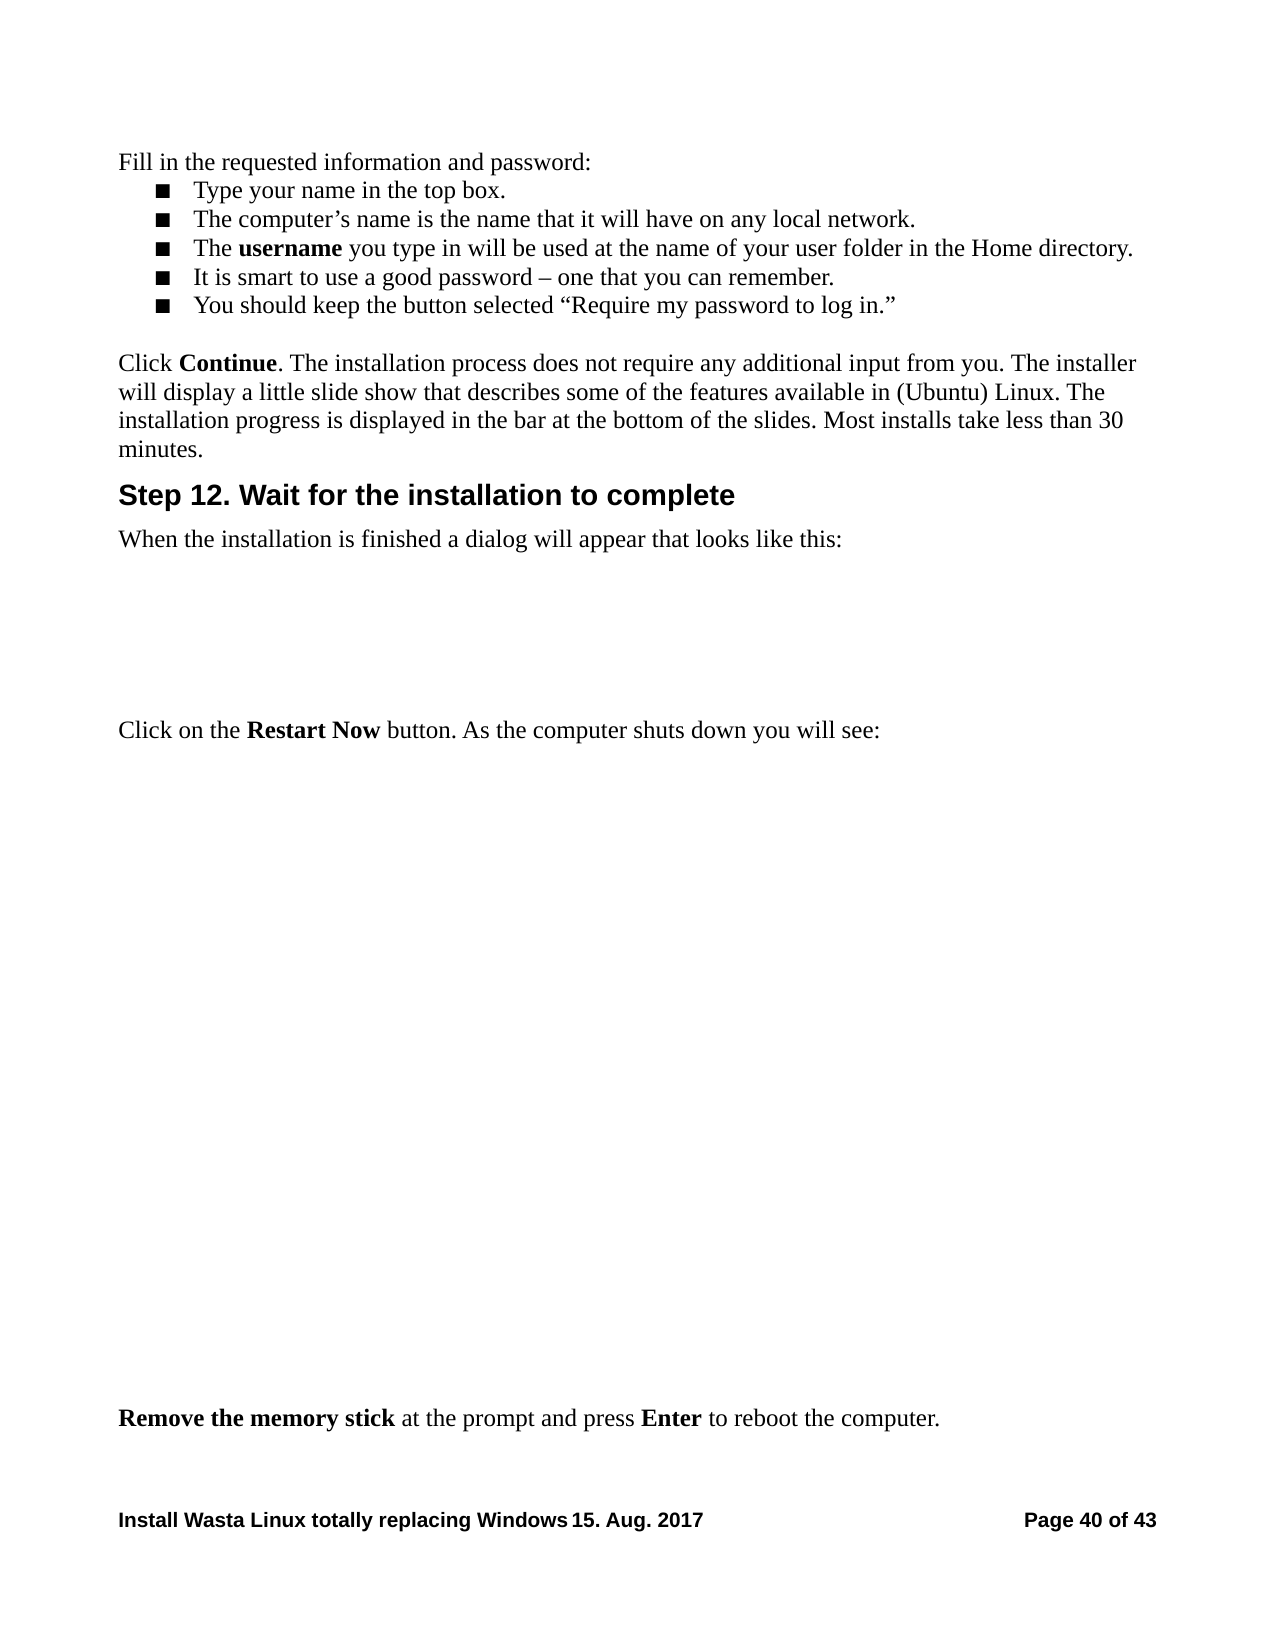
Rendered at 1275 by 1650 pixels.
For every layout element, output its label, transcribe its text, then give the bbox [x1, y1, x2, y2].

text Remove the memory stick at the prompt and press Enter to reboot the computer. [118, 1403, 1157, 1432]
list You should keep the button selected “Require my password to log in.” [156, 291, 1157, 319]
text When the installation is finished a dialog will appear that looks like this: [118, 524, 1157, 553]
list The username you type in will be used at the name of your user folder in the Home directory. [156, 233, 1157, 262]
subtitle Step 12. Wait for the installation to complete [118, 478, 1157, 511]
list It is smart to use a good password – one that you can remember. [156, 262, 1157, 291]
text Fill in the requested information and password: [118, 147, 1157, 176]
text Click on the Restart Now button. As the computer shuts down you will see: [118, 715, 1157, 743]
list The computer’s name is the name that it will have on any local network. [156, 204, 1157, 233]
list Type your name in the top box. [156, 176, 1157, 204]
text Click Continue. The installation process does not require any additional input from you. The installer will display a little slide show that describes some of the features available in (Ubuntu) Linux. The installation progress is displayed in the bar at the bottom of the slides. Most installs take less than 30 minutes. [118, 348, 1157, 463]
